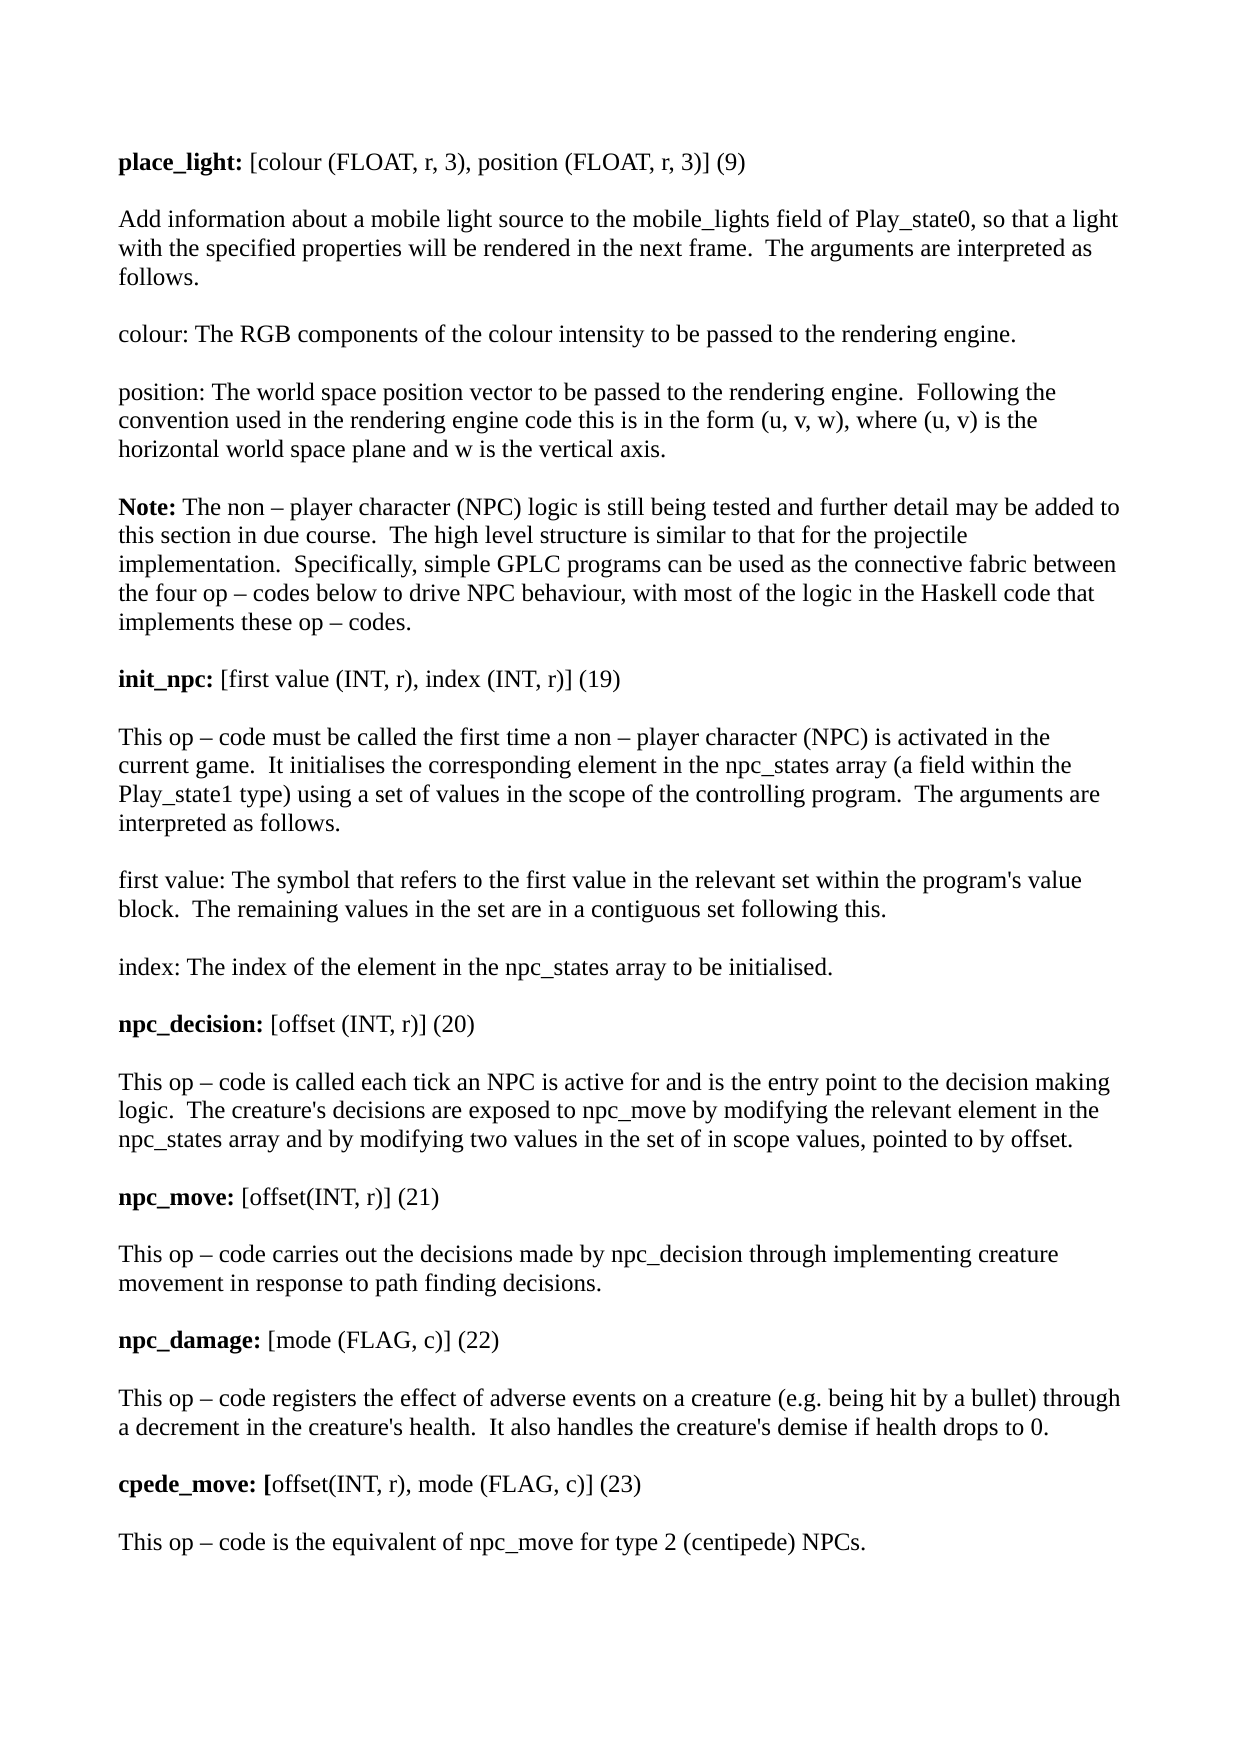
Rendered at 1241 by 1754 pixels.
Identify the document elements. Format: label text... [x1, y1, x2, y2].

text npc_damage: [mode (FLAG, c)] (22) [118, 1326, 1122, 1354]
text colour: The RGB components of the colour intensity to be passed to the rendering engine. [118, 319, 1122, 348]
text index: The index of the element in the npc_states array to be initialised. [118, 952, 1122, 981]
text Note: The non – player character (NPC) logic is still being tested and further detail may be added to this section in due course. The high level structure is similar to that for the projectile implementation. Specifically, simple GPLC programs can be used as the connective fabric between the four op – codes below to drive NPC behaviour, with most of the logic in the Haskell code that implements these op – codes. [118, 492, 1122, 636]
text This op – code registers the effect of adverse events on a creature (e.g. being hit by a bullet) through a decrement in the creature's health. It also handles the creature's demise if health drops to 0. [118, 1383, 1122, 1441]
text This op – code is the equivalent of npc_move for type 2 (centipede) NPCs. [118, 1527, 1122, 1556]
text This op – code is called each tick an NPC is active for and is the entry point to the decision making logic. The creature's decisions are exposed to npc_move by modifying the relevant element in the npc_states array and by modifying two values in the set of in scope values, pointed to by offset. [118, 1067, 1122, 1153]
text place_light: [colour (FLOAT, r, 3), position (FLOAT, r, 3)] (9) [118, 147, 1122, 176]
text npc_decision: [offset (INT, r)] (20) [118, 1009, 1122, 1038]
text This op – code carries out the decisions made by npc_decision through implementing creature movement in response to path finding decisions. [118, 1239, 1122, 1297]
text Add information about a mobile light source to the mobile_lights field of Play_state0, so that a light with the specified properties will be rendered in the next frame. The arguments are interpreted as follows. [118, 204, 1122, 291]
text init_npc: [first value (INT, r), index (INT, r)] (19) [118, 664, 1122, 693]
text first value: The symbol that refers to the first value in the relevant set within the program's value block. The remaining values in the set are in a contiguous set following this. [118, 866, 1122, 923]
text position: The world space position vector to be passed to the rendering engine. Following the convention used in the rendering engine code this is in the form (u, v, w), where (u, v) is the horizontal world space plane and w is the vertical axis. [118, 377, 1122, 463]
text cpede_move: [offset(INT, r), mode (FLAG, c)] (23) [118, 1469, 1122, 1498]
text This op – code must be called the first time a non – player character (NPC) is activated in the current game. It initialises the corresponding element in the npc_states array (a field within the Play_state1 type) using a set of values in the scope of the controlling program. The arguments are interpreted as follows. [118, 722, 1122, 837]
text npc_move: [offset(INT, r)] (21) [118, 1182, 1122, 1211]
